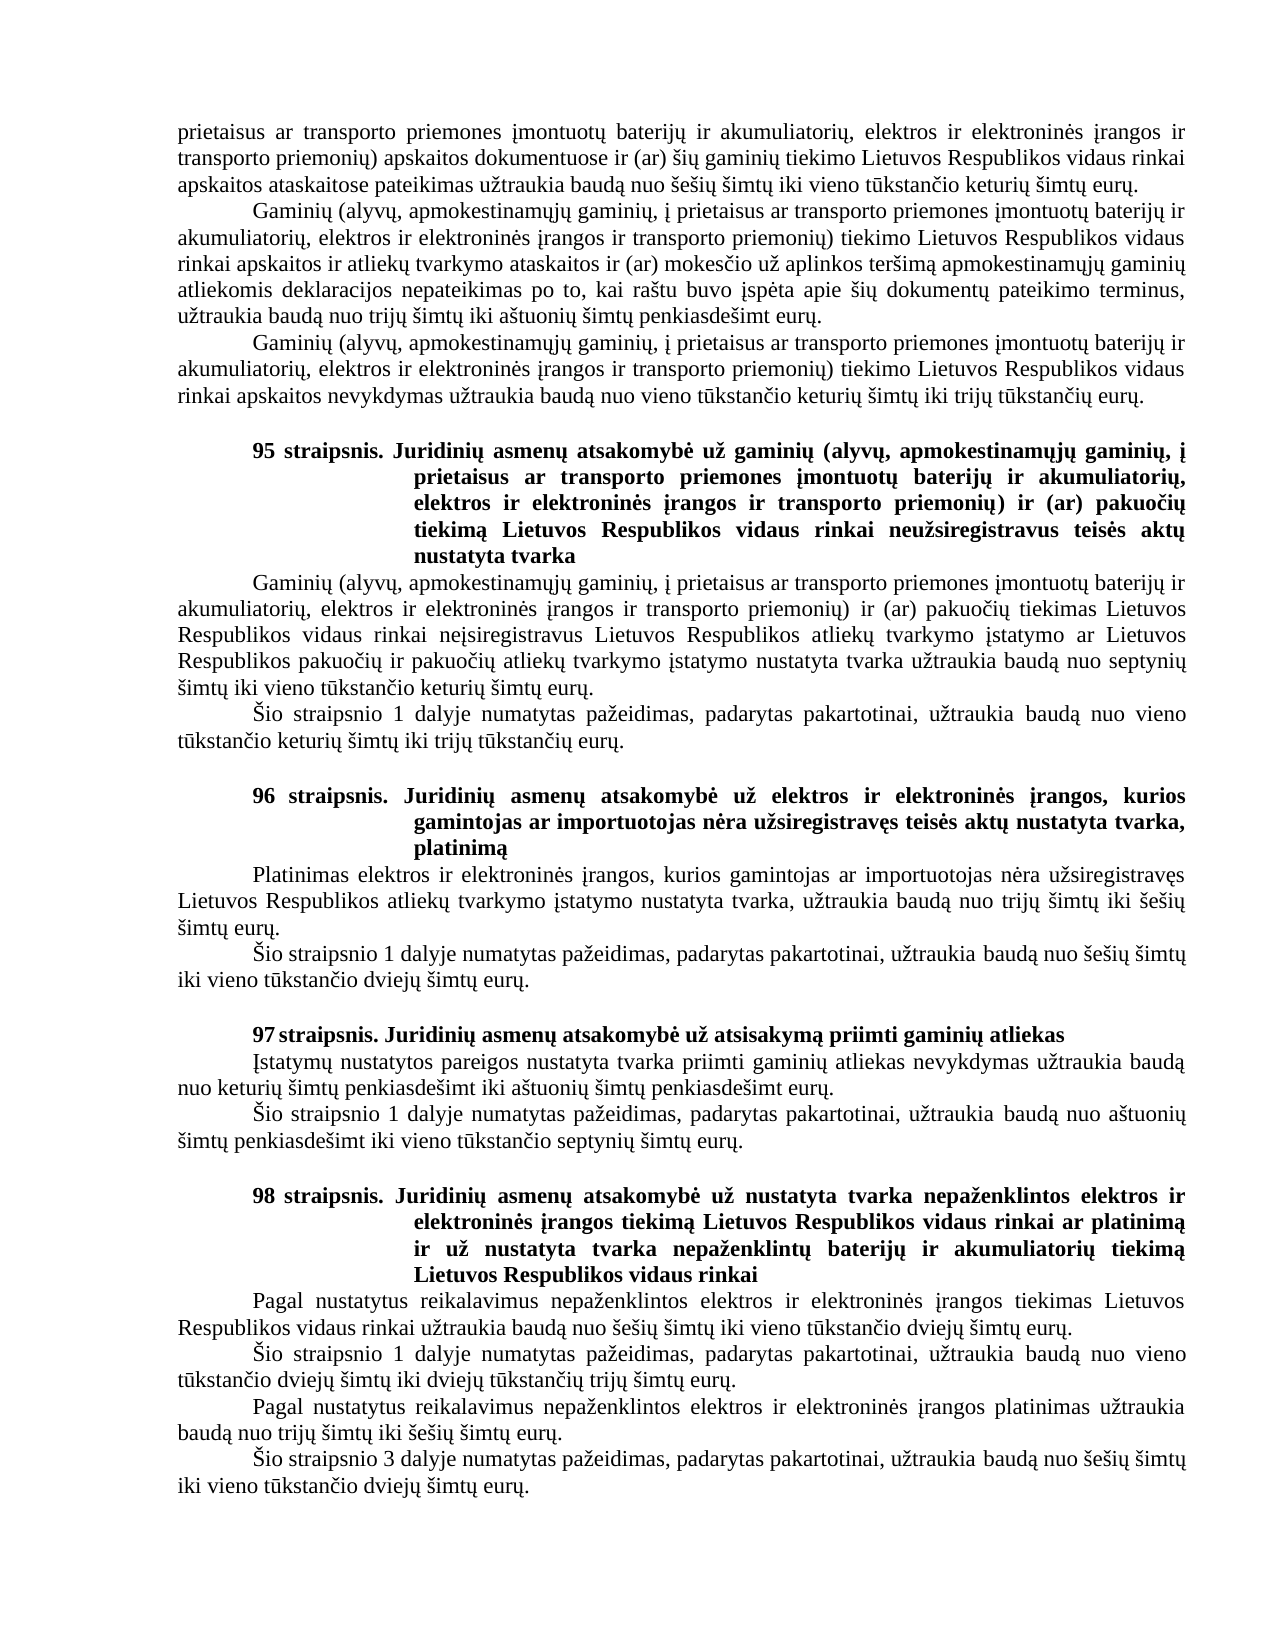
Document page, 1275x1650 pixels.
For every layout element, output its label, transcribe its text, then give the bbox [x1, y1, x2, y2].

text Pagal nustatytus reikalavimus nepaženklintos elektros ir elektroninės įrangos tiekimas Lietuvos Respublikos vidaus rinkai užtraukia baudą nuo šešių šimtų iki vieno tūkstančio dviejų šimtų eurų. [177, 1287, 1186, 1340]
text Šio straipsnio 1 dalyje numatytas pažeidimas, padarytas pakartotinai, užtraukia baudą nuo vieno tūkstančio dviejų šimtų iki dviejų tūkstančių trijų šimtų eurų. [177, 1340, 1186, 1393]
text 96 straipsnis. Juridinių asmenų atsakomybė už elektros ir elektroninės įrangos, kurios gamintojas ar importuotojas nėra užsiregistravęs teisės aktų nustatyta tvarka, platinimą [252, 782, 1186, 861]
text 95 straipsnis. Juridinių asmenų atsakomybė už gaminių (alyvų, apmokestinamųjų gaminių, į prietaisus ar transporto priemones įmontuotų baterijų ir akumuliatorių, elektros ir elektroninės įrangos ir transporto priemonių) ir (ar) pakuočių tiekimą Lietuvos Respublikos vidaus rinkai neužsiregistravus teisės aktų nustatyta tvarka [252, 437, 1186, 568]
text prietaisus ar transporto priemones įmontuotų baterijų ir akumuliatorių, elektros ir elektroninės įrangos ir transporto priemonių) apskaitos dokumentuose ir (ar) šių gaminių tiekimo Lietuvos Respublikos vidaus rinkai apskaitos ataskaitose pateikimas užtraukia baudą nuo šešių šimtų iki vieno tūkstančio keturių šimtų eurų. [177, 118, 1186, 197]
text Gaminių (alyvų, apmokestinamųjų gaminių, į prietaisus ar transporto priemones įmontuotų baterijų ir akumuliatorių, elektros ir elektroninės įrangos ir transporto priemonių) ir (ar) pakuočių tiekimas Lietuvos Respublikos vidaus rinkai neįsiregistravus Lietuvos Respublikos atliekų tvarkymo įstatymo ar Lietuvos Respublikos pakuočių ir pakuočių atliekų tvarkymo įstatymo nustatyta tvarka užtraukia baudą nuo septynių šimtų iki vieno tūkstančio keturių šimtų eurų. [177, 568, 1186, 700]
text Gaminių (alyvų, apmokestinamųjų gaminių, į prietaisus ar transporto priemones įmontuotų baterijų ir akumuliatorių, elektros ir elektroninės įrangos ir transporto priemonių) tiekimo Lietuvos Respublikos vidaus rinkai apskaitos ir atliekų tvarkymo ataskaitos ir (ar) mokesčio už aplinkos teršimą apmokestinamųjų gaminių atliekomis deklaracijos nepateikimas po to, kai raštu buvo įspėta apie šių dokumentų pateikimo terminus, užtraukia baudą nuo trijų šimtų iki aštuonių šimtų penkiasdešimt eurų. [177, 197, 1186, 329]
text Platinimas elektros ir elektroninės įrangos, kurios gamintojas ar importuotojas nėra užsiregistravęs Lietuvos Respublikos atliekų tvarkymo įstatymo nustatyta tvarka, užtraukia baudą nuo trijų šimtų iki šešių šimtų eurų. [177, 861, 1186, 940]
text Šio straipsnio 1 dalyje numatytas pažeidimas, padarytas pakartotinai, užtraukia baudą nuo vieno tūkstančio keturių šimtų iki trijų tūkstančių eurų. [177, 700, 1186, 753]
text Šio straipsnio 1 dalyje numatytas pažeidimas, padarytas pakartotinai, užtraukia baudą nuo šešių šimtų iki vieno tūkstančio dviejų šimtų eurų. [177, 940, 1186, 993]
text 98 straipsnis. Juridinių asmenų atsakomybė už nustatyta tvarka nepaženklintos elektros ir elektroninės įrangos tiekimą Lietuvos Respublikos vidaus rinkai ar platinimą ir už nustatyta tvarka nepaženklintų baterijų ir akumuliatorių tiekimą Lietuvos Respublikos vidaus rinkai [252, 1182, 1186, 1287]
text 97 straipsnis. Juridinių asmenų atsakomybė už atsisakymą priimti gaminių atliekas [177, 1021, 1186, 1048]
text Šio straipsnio 3 dalyje numatytas pažeidimas, padarytas pakartotinai, užtraukia baudą nuo šešių šimtų iki vieno tūkstančio dviejų šimtų eurų. [177, 1445, 1186, 1498]
text Gaminių (alyvų, apmokestinamųjų gaminių, į prietaisus ar transporto priemones įmontuotų baterijų ir akumuliatorių, elektros ir elektroninės įrangos ir transporto priemonių) tiekimo Lietuvos Respublikos vidaus rinkai apskaitos nevykdymas užtraukia baudą nuo vieno tūkstančio keturių šimtų iki trijų tūkstančių eurų. [177, 329, 1186, 408]
text Pagal nustatytus reikalavimus nepaženklintos elektros ir elektroninės įrangos platinimas užtraukia baudą nuo trijų šimtų iki šešių šimtų eurų. [177, 1393, 1186, 1445]
text Įstatymų nustatytos pareigos nustatyta tvarka priimti gaminių atliekas nevykdymas užtraukia baudą nuo keturių šimtų penkiasdešimt iki aštuonių šimtų penkiasdešimt eurų. [177, 1048, 1186, 1100]
text Šio straipsnio 1 dalyje numatytas pažeidimas, padarytas pakartotinai, užtraukia baudą nuo aštuonių šimtų penkiasdešimt iki vieno tūkstančio septynių šimtų eurų. [177, 1100, 1186, 1153]
